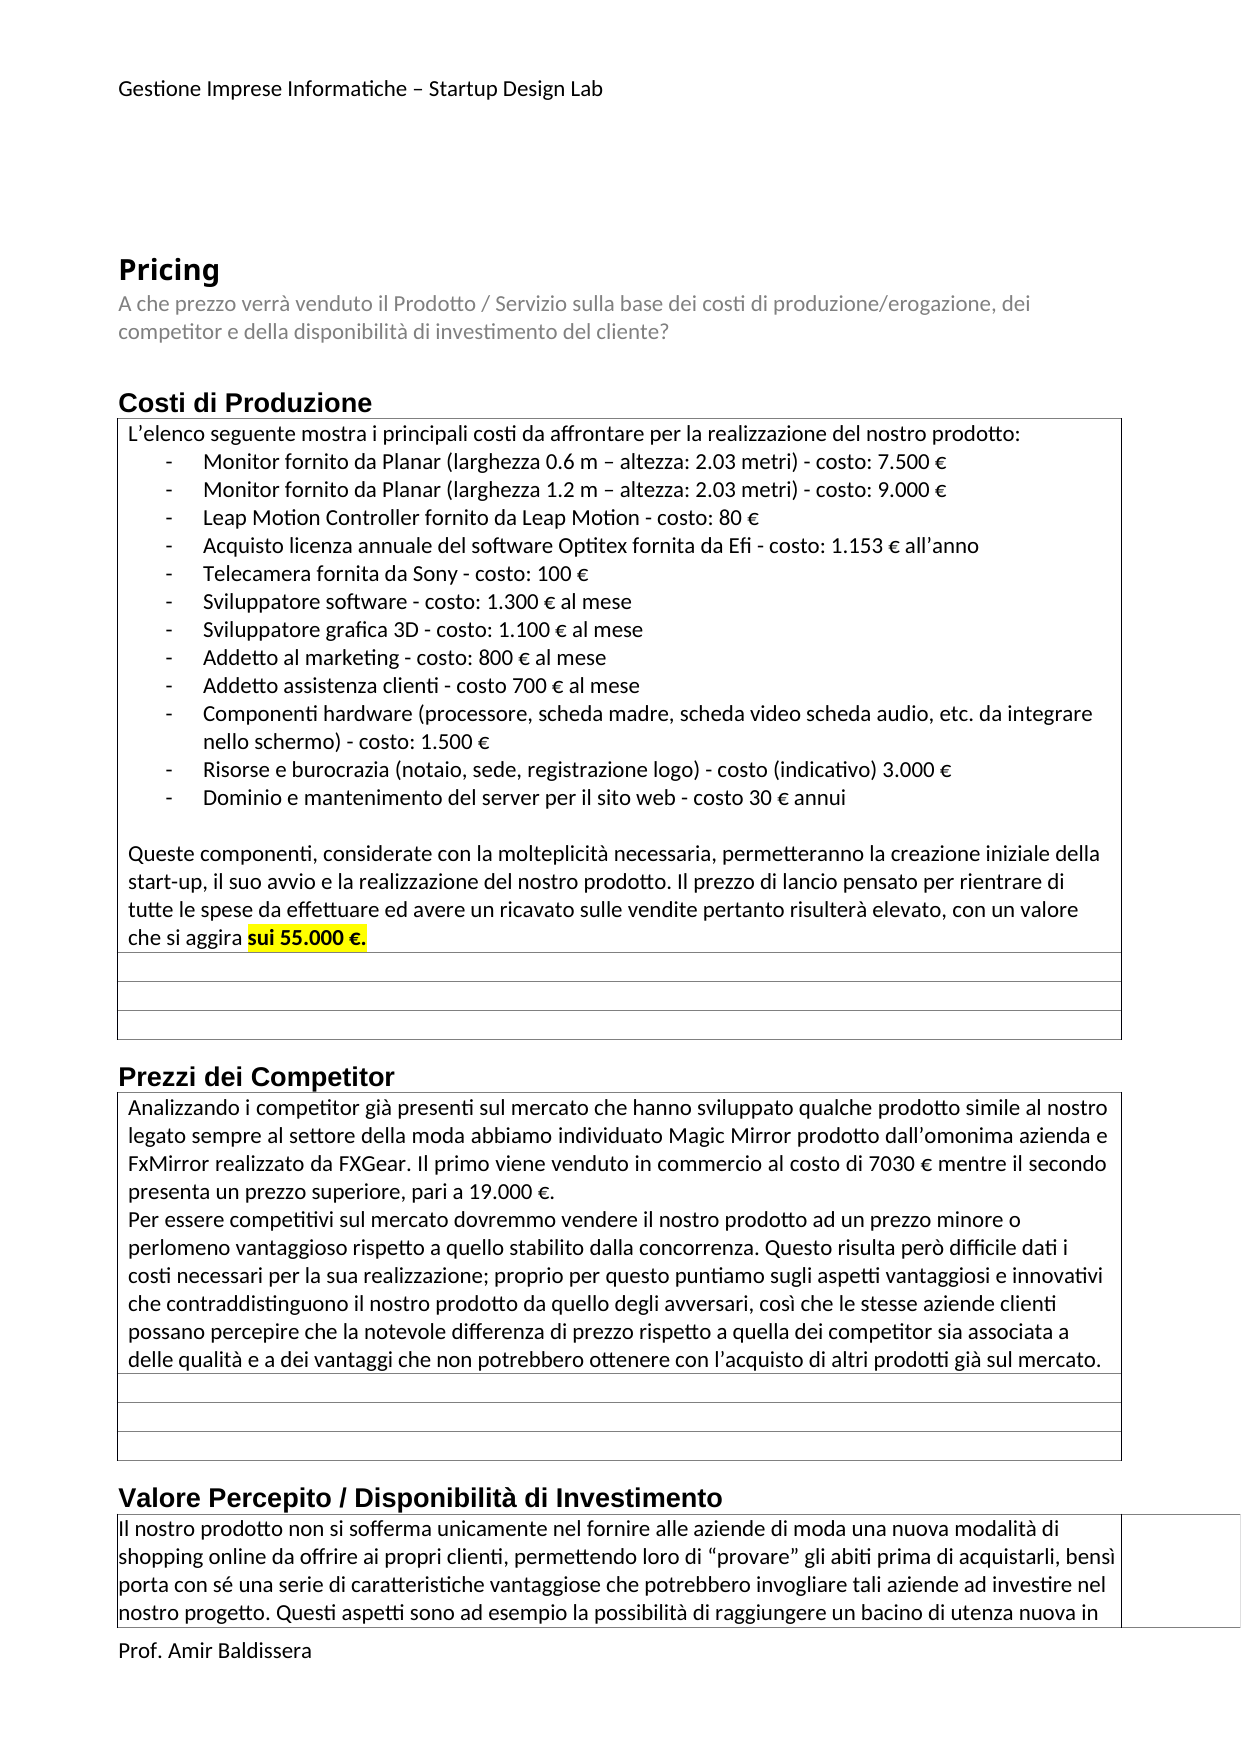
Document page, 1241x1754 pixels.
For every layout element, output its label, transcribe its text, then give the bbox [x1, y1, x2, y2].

subtitle Costi di Produzione [118, 387, 1122, 418]
table_cell [118, 982, 1121, 1010]
subtitle Valore Percepito / Disponibilità di Investimento [118, 1482, 1122, 1513]
text A che prezzo verrà venduto il Prodotto / Servizio sulla base dei costi di produzione/erogazione, dei competitor e della disponibilità di investimento del cliente? [118, 289, 1122, 345]
table_cell [118, 1011, 1121, 1039]
table_header [1122, 1515, 1240, 1627]
subtitle Prezzi dei Competitor [118, 1061, 1122, 1092]
table_cell [118, 953, 1121, 981]
table_header Il nostro prodotto non si sofferma unicamente nel fornire alle aziende di moda una nuova modalità di shopping online da offrire ai propri clienti, permettendo loro di “provare” gli abiti prima di acquistarli, bensì porta con sé una serie di caratteristiche vantaggiose che potrebbero invogliare tali aziende ad investire nel nostro progetto. Questi aspetti sono ad esempio la possibilità di raggiungere un bacino di utenza nuova in [118, 1515, 1121, 1627]
table_cell [118, 1432, 1121, 1460]
table_cell [118, 1374, 1121, 1402]
table_header L’elenco seguente mostra i principali costi da affrontare per la realizzazione del nostro prodotto: Monitor fornito da Planar (larghezza 0.6 m – altezza: 2.03 metri) - costo: 7.500 € Monitor fornito da Planar (larghezza 1.2 m – altezza: 2.03 metri) - costo: 9.000 € Leap Motion Controller fornito da Leap Motion - costo: 80 € Acquisto licenza annuale del software Optitex fornita da Efi - costo: 1.153 € all’anno Telecamera fornita da Sony - costo: 100 € Sviluppatore software - costo: 1.300 € al mese Sviluppatore grafica 3D - costo: 1.100 € al mese Addetto al marketing - costo: 800 € al mese Addetto assistenza clienti - costo 700 € al mese Componenti hardware (processore, scheda madre, scheda video scheda audio, etc. da integrare nello schermo) - costo: 1.500 € Risorse e burocrazia (notaio, sede, registrazione logo) - costo (indicativo) 3.000 € Dominio e mantenimento del server per il sito web - costo 30 € annui Queste componenti, considerate con la molteplicità necessaria, permetteranno la creazione iniziale della start-up, il suo avvio e la realizzazione del nostro prodotto. Il prezzo di lancio pensato per rientrare di tutte le spese da effettuare ed avere un ricavato sulle vendite pertanto risulterà elevato, con un valore che si aggira sui 55.000 €. [118, 419, 1121, 952]
subtitle Pricing [118, 249, 1122, 289]
table_cell [118, 1403, 1121, 1431]
table_header Analizzando i competitor già presenti sul mercato che hanno sviluppato qualche prodotto simile al nostro legato sempre al settore della moda abbiamo individuato Magic Mirror prodotto dall’omonima azienda e FxMirror realizzato da FXGear. Il primo viene venduto in commercio al costo di 7030 € mentre il secondo presenta un prezzo superiore, pari a 19.000 €. Per essere competitivi sul mercato dovremmo vendere il nostro prodotto ad un prezzo minore o perlomeno vantaggioso rispetto a quello stabilito dalla concorrenza. Questo risulta però difficile dati i costi necessari per la sua realizzazione; proprio per questo puntiamo sugli aspetti vantaggiosi e innovativi che contraddistinguono il nostro prodotto da quello degli avversari, così che le stesse aziende clienti possano percepire che la notevole differenza di prezzo rispetto a quella dei competitor sia associata a delle qualità e a dei vantaggi che non potrebbero ottenere con l’acquisto di altri prodotti già sul mercato. [118, 1093, 1121, 1373]
